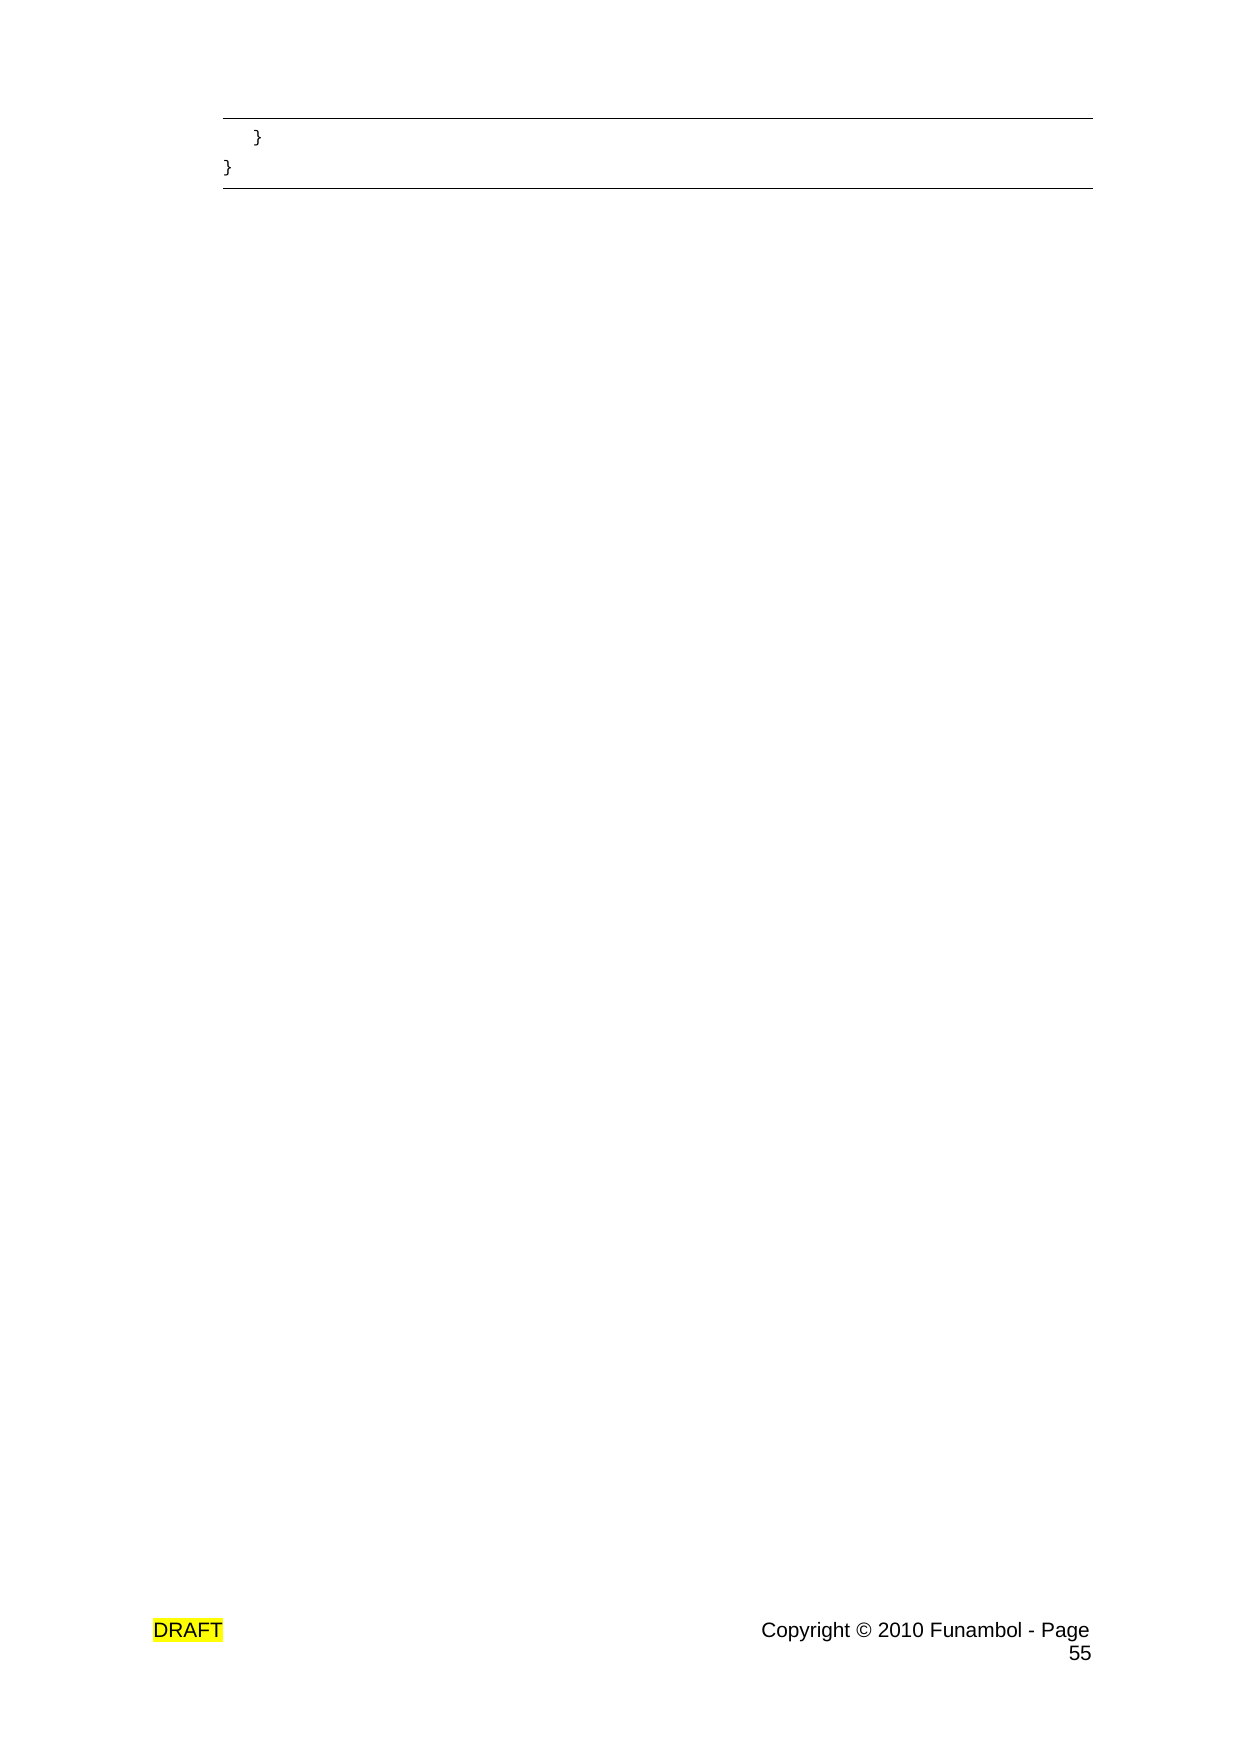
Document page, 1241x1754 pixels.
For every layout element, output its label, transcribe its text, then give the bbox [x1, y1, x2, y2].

text } [223, 119, 1093, 147]
text } [223, 149, 1093, 188]
